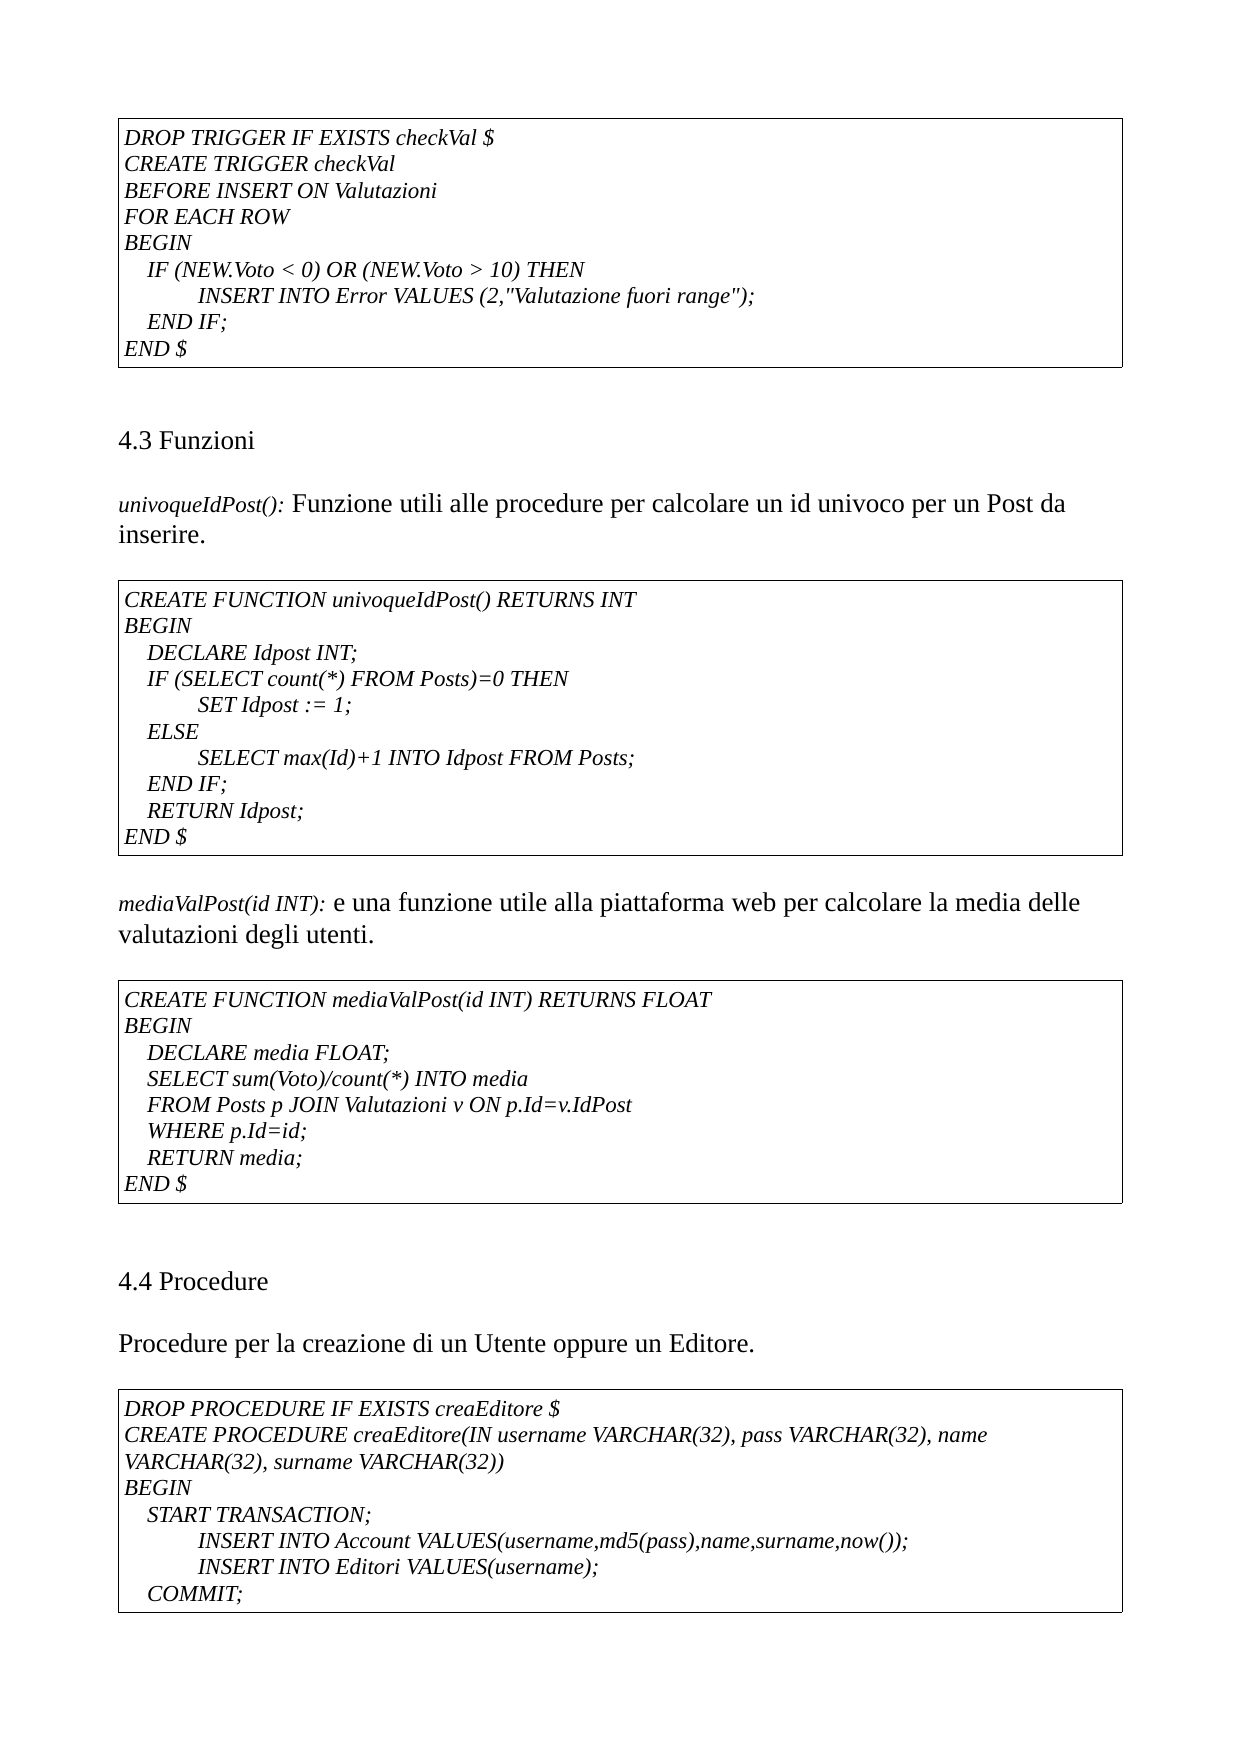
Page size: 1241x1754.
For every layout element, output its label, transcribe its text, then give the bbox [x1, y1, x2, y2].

text 4.4 Procedure [118, 1265, 1122, 1296]
text Procedure per la creazione di un Utente oppure un Editore. [118, 1327, 1122, 1358]
table_header CREATE FUNCTION univoqueIdPost() RETURNS INT BEGIN DECLARE Idpost INT; IF (SELECT count(*) FROM Posts)=0 THEN SET Idpost := 1; ELSE SELECT max(Id)+1 INTO Idpost FROM Posts; END IF; RETURN Idpost; END $ [119, 581, 1122, 855]
table_header CREATE FUNCTION mediaValPost(id INT) RETURNS FLOAT BEGIN DECLARE media FLOAT; SELECT sum(Voto)/count(*) INTO media FROM Posts p JOIN Valutazioni v ON p.Id=v.IdPost WHERE p.Id=id; RETURN media; END $ [119, 981, 1122, 1202]
text mediaValPost(id INT): e una funzione utile alla piattaforma web per calcolare la media delle valutazioni degli utenti. [118, 887, 1122, 949]
table_header DROP PROCEDURE IF EXISTS creaEditore $ CREATE PROCEDURE creaEditore(IN username VARCHAR(32), pass VARCHAR(32), name VARCHAR(32), surname VARCHAR(32)) BEGIN START TRANSACTION; INSERT INTO Account VALUES(username,md5(pass),name,surname,now()); INSERT INTO Editori VALUES(username); COMMIT; [119, 1390, 1122, 1612]
table_header DROP TRIGGER IF EXISTS checkVal $ CREATE TRIGGER checkVal BEFORE INSERT ON Valutazioni FOR EACH ROW BEGIN IF (NEW.Voto < 0) OR (NEW.Voto > 10) THEN INSERT INTO Error VALUES (2,"Valutazione fuori range"); END IF; END $ [119, 119, 1122, 367]
text univoqueIdPost(): Funzione utili alle procedure per calcolare un id univoco per un Post da inserire. [118, 487, 1122, 549]
text 4.3 Funzioni [118, 424, 1122, 456]
